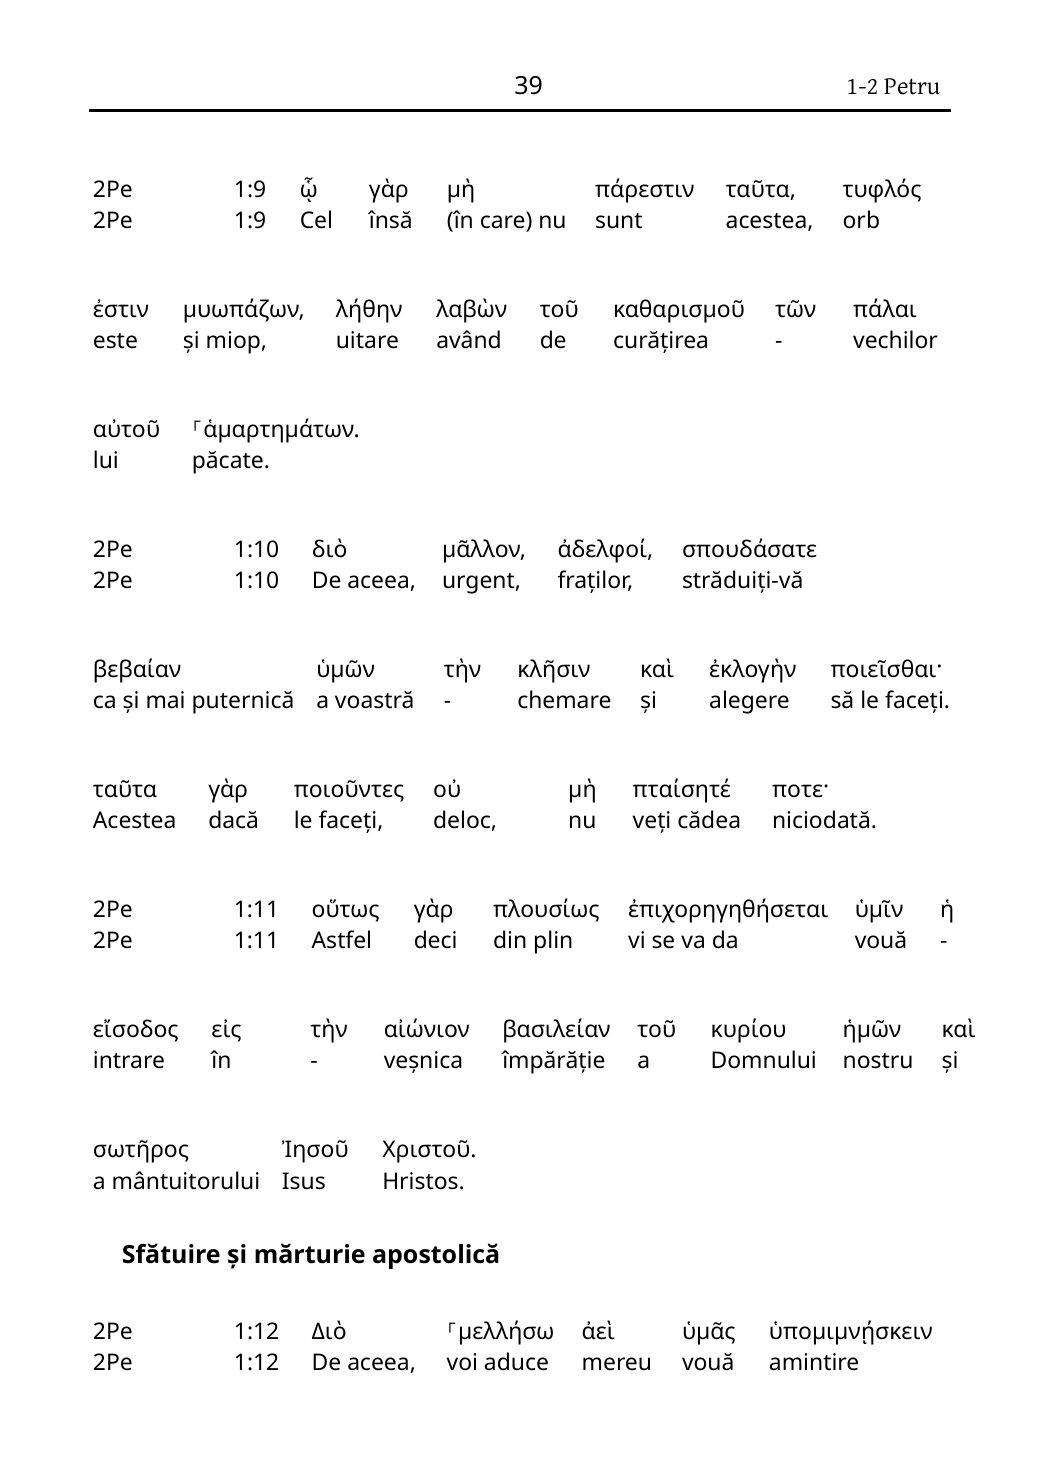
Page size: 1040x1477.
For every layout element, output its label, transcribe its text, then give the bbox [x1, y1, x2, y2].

table_header [771, 261, 849, 293]
table_header [678, 502, 843, 533]
table_cell γὰρ [409, 893, 489, 924]
table_cell ca și mai puternică [89, 684, 312, 715]
table_cell ⸀ἁμαρτημάτων. [188, 413, 382, 444]
table_header [826, 622, 975, 653]
table_cell τὴν [306, 1013, 379, 1044]
table_header [295, 141, 364, 172]
table_header [89, 622, 312, 653]
table_cell De aceea, [308, 564, 438, 595]
table_cell 2Pe [89, 1346, 229, 1377]
table_header [609, 261, 771, 293]
table_cell σπουδάσατε [678, 533, 843, 564]
table_header [438, 502, 553, 533]
table_header [378, 1102, 502, 1133]
table_cell ⸀μελλήσω [442, 1315, 577, 1346]
table_cell ἀδελφοί, [553, 533, 678, 564]
table_header [89, 982, 207, 1013]
table_header [207, 982, 306, 1013]
table_header [624, 862, 850, 893]
table_header [289, 742, 429, 773]
table_cell ἀεὶ [577, 1315, 678, 1346]
table_cell vechilor [849, 324, 964, 355]
table_cell 1:9 [230, 173, 295, 204]
table_cell λαβὼν [432, 293, 535, 324]
table_header [89, 862, 229, 893]
table_cell 2Pe [89, 173, 229, 204]
table_cell dacă [204, 804, 289, 836]
table_cell μὴ [443, 173, 591, 204]
table_cell amintire [765, 1346, 954, 1377]
table_cell din plin [489, 924, 624, 956]
table_cell ἡμῶν [838, 1013, 937, 1044]
table_cell 1:11 [229, 924, 307, 956]
table_header [553, 502, 678, 533]
table_header [204, 742, 289, 773]
table_header [591, 141, 721, 172]
table_cell - [440, 684, 513, 715]
table_cell λήθην [331, 293, 432, 324]
table_cell μυωπάζων, [179, 293, 331, 324]
table_cell (în care) nu [443, 204, 591, 235]
table_cell Διὸ [307, 1315, 442, 1346]
table_cell și miop, [179, 324, 331, 355]
table_cell μᾶλλον, [438, 533, 553, 564]
table_cell lui [89, 444, 187, 475]
table_header [564, 742, 628, 773]
table_cell εἴσοδος [89, 1013, 207, 1044]
table_cell εἰς [207, 1013, 306, 1044]
table_header [188, 381, 382, 413]
table_header [307, 1283, 442, 1314]
table_header [768, 742, 903, 773]
table_cell și [636, 684, 705, 715]
table_header [429, 742, 564, 773]
table_cell ποιοῦντες [289, 773, 429, 804]
table_cell Cel [295, 204, 364, 235]
table_cell πάρεστιν [591, 173, 721, 204]
table_cell τῶν [771, 293, 849, 324]
table_header [89, 502, 229, 533]
table_header [636, 622, 705, 653]
table_cell οὕτως [307, 893, 409, 924]
table_cell - [306, 1045, 379, 1076]
table_cell vouă [850, 924, 936, 956]
table_cell Astfel [307, 924, 409, 956]
table_header [705, 622, 826, 653]
table_header [443, 141, 591, 172]
table_cell καὶ [636, 653, 705, 684]
table_cell orb [838, 204, 948, 235]
table_cell ταῦτα, [721, 173, 838, 204]
table_cell 2Pe [89, 1315, 229, 1346]
table_cell αἰώνιον [379, 1013, 498, 1044]
table_cell - [936, 924, 987, 956]
table_cell mereu [577, 1346, 678, 1377]
table_header [442, 1283, 577, 1314]
table_header [577, 1283, 678, 1314]
table_cell uitare [331, 324, 432, 355]
table_header [432, 261, 535, 293]
table_cell τοῦ [633, 1013, 706, 1044]
table_cell păcate. [188, 444, 382, 475]
table_header [513, 622, 636, 653]
table_header [230, 502, 307, 533]
table_cell ἐπιχορηγηθήσεται [624, 893, 850, 924]
table_cell nu [564, 804, 628, 836]
table_cell πταίσητέ [628, 773, 768, 804]
table_header [936, 862, 987, 893]
table_cell τοῦ [535, 293, 609, 324]
table_header [489, 862, 624, 893]
table_cell πάλαι [849, 293, 964, 324]
table_cell deci [409, 924, 489, 956]
table_cell sunt [591, 204, 721, 235]
table_header [409, 862, 489, 893]
table_cell și [937, 1045, 1006, 1076]
table_cell străduiți-vă [678, 564, 843, 595]
table_cell Acestea [89, 804, 204, 836]
table_header [535, 261, 609, 293]
table_cell vi se va da [624, 924, 850, 956]
table_header [229, 862, 307, 893]
table_cell ὑμῶν [312, 653, 439, 684]
table_header [628, 742, 768, 773]
table_cell este [89, 324, 178, 355]
table_cell împărăție [498, 1045, 633, 1076]
table_cell Isus [278, 1165, 378, 1196]
table_cell ἡ [936, 893, 987, 924]
table_cell 2Pe [89, 204, 229, 235]
table_cell ἐκλογὴν [705, 653, 826, 684]
table_cell Domnului [706, 1045, 838, 1076]
table_cell 2Pe [89, 564, 229, 595]
table_cell vouă [678, 1346, 764, 1377]
table_cell καθαρισμοῦ [609, 293, 771, 324]
table_cell voi aduce [442, 1346, 577, 1377]
table_cell 1:12 [230, 1346, 307, 1377]
table_cell veșnica [379, 1045, 498, 1076]
table_cell γὰρ [365, 173, 442, 204]
table_header [765, 1283, 954, 1314]
table_cell 1:12 [230, 1315, 307, 1346]
table_header [706, 982, 838, 1013]
table_header [849, 261, 964, 293]
table_cell a voastră [312, 684, 439, 715]
table_header [838, 982, 937, 1013]
table_cell Χριστοῦ. [378, 1133, 502, 1164]
table_header [937, 982, 1006, 1013]
table_header [678, 1283, 764, 1314]
table_header [365, 141, 442, 172]
table_cell ταῦτα [89, 773, 204, 804]
table_cell acestea, [721, 204, 838, 235]
table_cell τὴν [440, 653, 513, 684]
table_cell τυφλός [838, 173, 948, 204]
table_cell ὑπομιμνῄσκειν [765, 1315, 954, 1346]
table_cell διὸ [308, 533, 438, 564]
subtitle Sfătuire și mărturie apostolică [92, 1237, 948, 1271]
table_cell βεβαίαν [89, 653, 312, 684]
table_cell chemare [513, 684, 636, 715]
table_cell σωτῆρος [89, 1133, 277, 1164]
table_header [278, 1102, 378, 1133]
table_header [440, 622, 513, 653]
table_cell οὐ [429, 773, 564, 804]
table_cell καὶ [937, 1013, 1006, 1044]
table_cell κυρίου [706, 1013, 838, 1044]
table_cell intrare [89, 1045, 207, 1076]
table_cell Hristos. [378, 1165, 502, 1196]
table_header [89, 1102, 277, 1133]
table_cell deloc, [429, 804, 564, 836]
table_cell κλῆσιν [513, 653, 636, 684]
table_cell însă [365, 204, 442, 235]
table_cell De aceea, [307, 1346, 442, 1377]
table_cell având [432, 324, 535, 355]
table_cell 1:10 [230, 533, 307, 564]
table_cell a [633, 1045, 706, 1076]
table_cell a mântuitorului [89, 1165, 277, 1196]
table_cell 2Pe [89, 533, 229, 564]
table_cell veți cădea [628, 804, 768, 836]
table_cell alegere [705, 684, 826, 715]
table_cell niciodată. [768, 804, 903, 836]
table_header [838, 141, 948, 172]
table_cell ἐστιν [89, 293, 178, 324]
table_cell să le faceți. [826, 684, 975, 715]
table_cell Ἰησοῦ [278, 1133, 378, 1164]
table_cell γὰρ [204, 773, 289, 804]
table_cell ᾧ [295, 173, 364, 204]
table_header [179, 261, 331, 293]
table_header [89, 1283, 229, 1314]
table_cell fraților, [553, 564, 678, 595]
table_cell ποιεῖσθαι· [826, 653, 975, 684]
table_cell 1:9 [230, 204, 295, 235]
table_cell le faceți, [289, 804, 429, 836]
table_header [89, 742, 204, 773]
table_cell curățirea [609, 324, 771, 355]
table_cell de [535, 324, 609, 355]
table_cell 2Pe [89, 893, 229, 924]
table_cell πλουσίως [489, 893, 624, 924]
table_cell μὴ [564, 773, 628, 804]
table_cell ὑμῖν [850, 893, 936, 924]
table_header [331, 261, 432, 293]
table_cell ὑμᾶς [678, 1315, 764, 1346]
table_header [312, 622, 439, 653]
table_header [89, 141, 229, 172]
table_cell - [771, 324, 849, 355]
table_cell 1:10 [230, 564, 307, 595]
table_header [230, 1283, 307, 1314]
table_header [498, 982, 633, 1013]
table_cell în [207, 1045, 306, 1076]
table_header [850, 862, 936, 893]
table_cell ποτε· [768, 773, 903, 804]
table_cell 2Pe [89, 924, 229, 956]
table_header [379, 982, 498, 1013]
table_header [721, 141, 838, 172]
table_cell βασιλείαν [498, 1013, 633, 1044]
table_header [633, 982, 706, 1013]
table_header [308, 502, 438, 533]
table_header [89, 261, 178, 293]
table_cell 1:11 [229, 893, 307, 924]
table_cell αὐτοῦ [89, 413, 187, 444]
table_cell urgent, [438, 564, 553, 595]
table_header [89, 381, 187, 413]
table_cell nostru [838, 1045, 937, 1076]
table_header [307, 862, 409, 893]
table_header [230, 141, 295, 172]
table_header [306, 982, 379, 1013]
